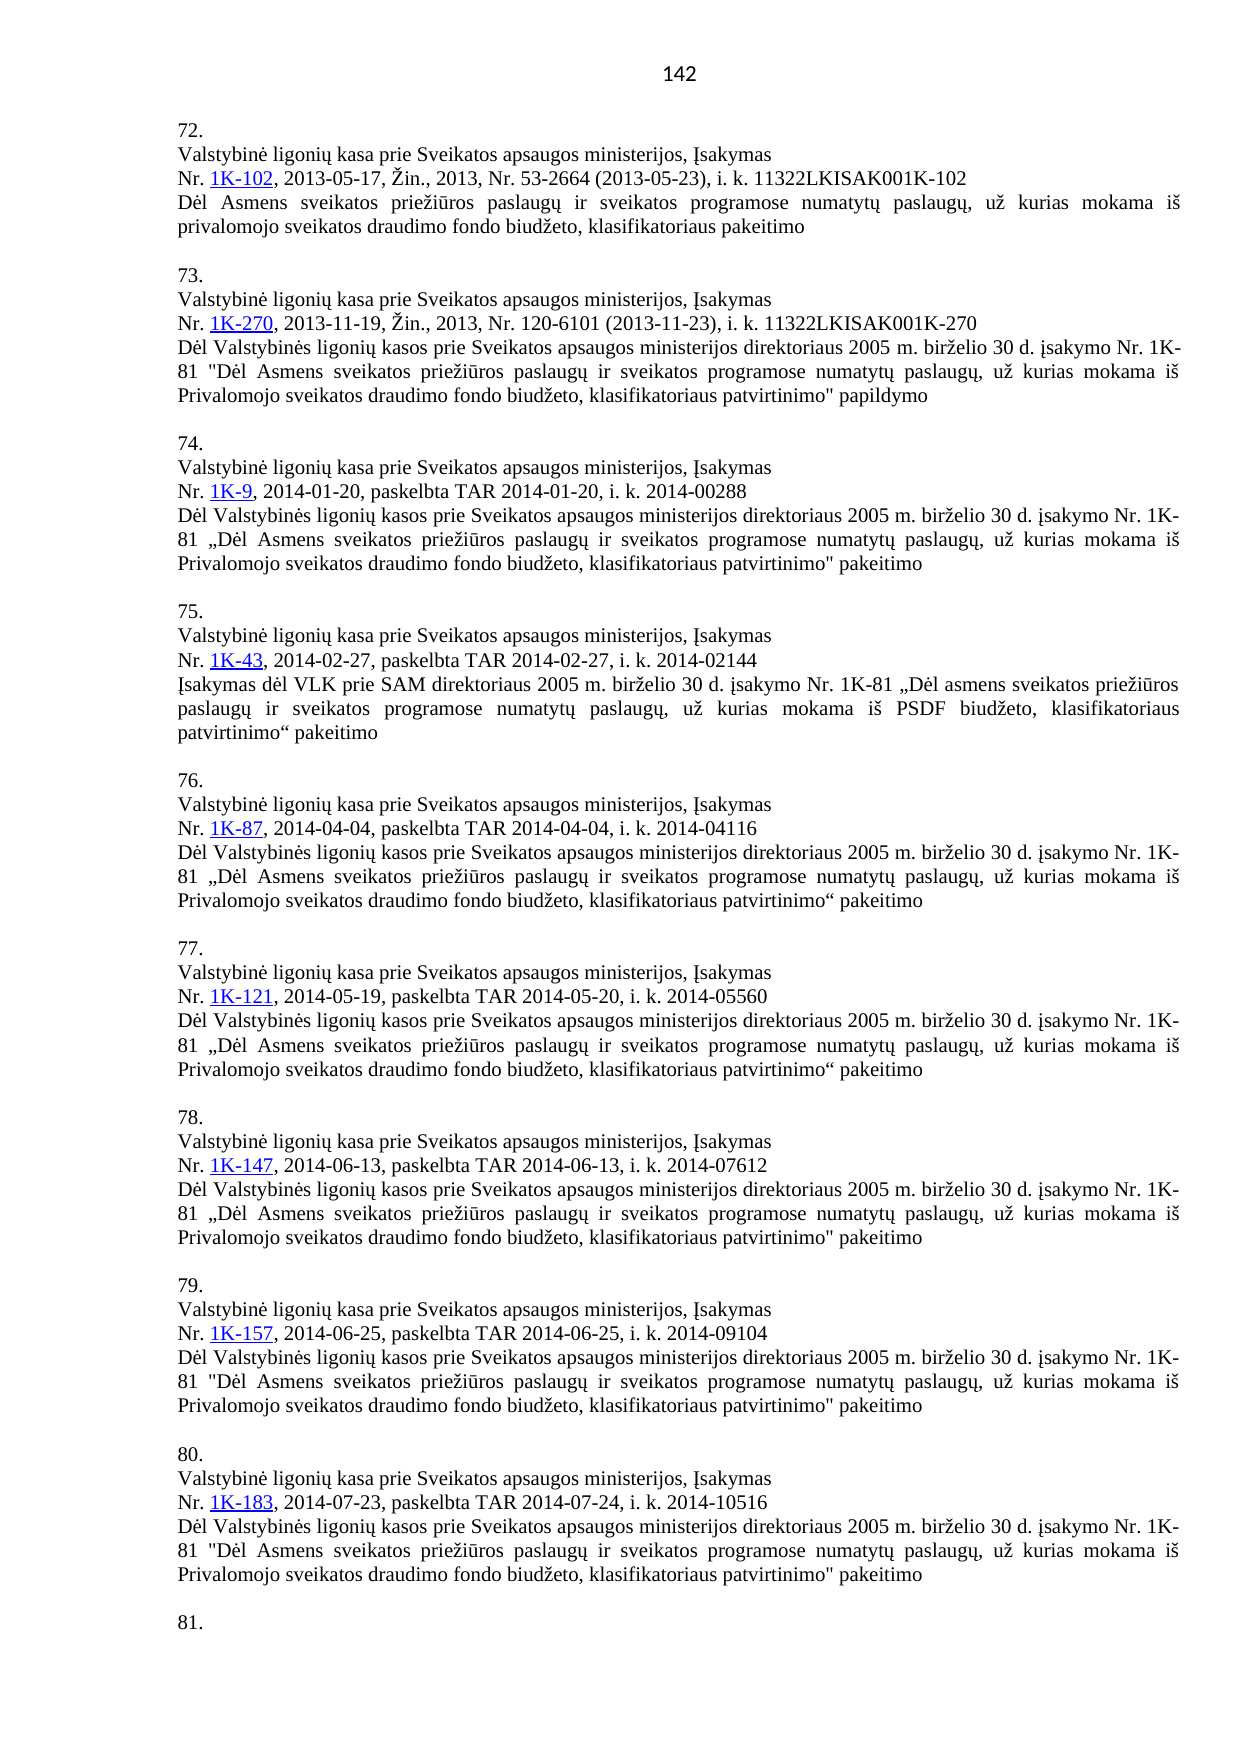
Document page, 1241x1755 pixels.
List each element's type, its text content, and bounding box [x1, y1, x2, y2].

text Valstybinė ligonių kasa prie Sveikatos apsaugos ministerijos, Įsakymas [177, 623, 1181, 647]
text 76. [177, 768, 1181, 792]
text Valstybinė ligonių kasa prie Sveikatos apsaugos ministerijos, Įsakymas [177, 1466, 1181, 1490]
text Dėl Valstybinės ligonių kasos prie Sveikatos apsaugos ministerijos direktoriaus 2005 m. birželio 30 d. įsakymo Nr. 1K-81 „Dėl Asmens sveikatos priežiūros paslaugų ir sveikatos programose numatytų paslaugų, už kurias mokama iš Privalomojo sveikatos draudimo fondo biudžeto, klasifikatoriaus patvirtinimo" pakeitimo [177, 1177, 1181, 1249]
text Nr. 1K-87, 2014-04-04, paskelbta TAR 2014-04-04, i. k. 2014-04116 [177, 816, 1181, 840]
text Įsakymas dėl VLK prie SAM direktoriaus 2005 m. birželio 30 d. įsakymo Nr. 1K-81 „Dėl asmens sveikatos priežiūros paslaugų ir sveikatos programose numatytų paslaugų, už kurias mokama iš PSDF biudžeto, klasifikatoriaus patvirtinimo“ pakeitimo [177, 672, 1181, 744]
text 73. [177, 262, 1181, 287]
text Dėl Asmens sveikatos priežiūros paslaugų ir sveikatos programose numatytų paslaugų, už kurias mokama iš privalomojo sveikatos draudimo fondo biudžeto, klasifikatoriaus pakeitimo [177, 190, 1181, 238]
text Dėl Valstybinės ligonių kasos prie Sveikatos apsaugos ministerijos direktoriaus 2005 m. birželio 30 d. įsakymo Nr. 1K-81 "Dėl Asmens sveikatos priežiūros paslaugų ir sveikatos programose numatytų paslaugų, už kurias mokama iš Privalomojo sveikatos draudimo fondo biudžeto, klasifikatoriaus patvirtinimo" pakeitimo [177, 1345, 1181, 1417]
text Valstybinė ligonių kasa prie Sveikatos apsaugos ministerijos, Įsakymas [177, 1129, 1181, 1153]
text Nr. 1K-157, 2014-06-25, paskelbta TAR 2014-06-25, i. k. 2014-09104 [177, 1321, 1181, 1345]
text Dėl Valstybinės ligonių kasos prie Sveikatos apsaugos ministerijos direktoriaus 2005 m. birželio 30 d. įsakymo Nr. 1K-81 „Dėl Asmens sveikatos priežiūros paslaugų ir sveikatos programose numatytų paslaugų, už kurias mokama iš Privalomojo sveikatos draudimo fondo biudžeto, klasifikatoriaus patvirtinimo" pakeitimo [177, 503, 1181, 575]
text 75. [177, 599, 1181, 623]
text Valstybinė ligonių kasa prie Sveikatos apsaugos ministerijos, Įsakymas [177, 792, 1181, 816]
text Nr. 1K-9, 2014-01-20, paskelbta TAR 2014-01-20, i. k. 2014-00288 [177, 479, 1181, 503]
text Nr. 1K-102, 2013-05-17, Žin., 2013, Nr. 53-2664 (2013-05-23), i. k. 11322LKISAK001K-102 [177, 166, 1181, 190]
text Nr. 1K-43, 2014-02-27, paskelbta TAR 2014-02-27, i. k. 2014-02144 [177, 647, 1181, 672]
text 81. [177, 1610, 1181, 1634]
text Valstybinė ligonių kasa prie Sveikatos apsaugos ministerijos, Įsakymas [177, 960, 1181, 984]
text Dėl Valstybinės ligonių kasos prie Sveikatos apsaugos ministerijos direktoriaus 2005 m. birželio 30 d. įsakymo Nr. 1K-81 „Dėl Asmens sveikatos priežiūros paslaugų ir sveikatos programose numatytų paslaugų, už kurias mokama iš Privalomojo sveikatos draudimo fondo biudžeto, klasifikatoriaus patvirtinimo“ pakeitimo [177, 840, 1181, 912]
text 79. [177, 1273, 1181, 1297]
text Valstybinė ligonių kasa prie Sveikatos apsaugos ministerijos, Įsakymas [177, 455, 1181, 479]
text Dėl Valstybinės ligonių kasos prie Sveikatos apsaugos ministerijos direktoriaus 2005 m. birželio 30 d. įsakymo Nr. 1K-81 „Dėl Asmens sveikatos priežiūros paslaugų ir sveikatos programose numatytų paslaugų, už kurias mokama iš Privalomojo sveikatos draudimo fondo biudžeto, klasifikatoriaus patvirtinimo“ pakeitimo [177, 1008, 1181, 1081]
text Valstybinė ligonių kasa prie Sveikatos apsaugos ministerijos, Įsakymas [177, 1297, 1181, 1321]
text Nr. 1K-270, 2013-11-19, Žin., 2013, Nr. 120-6101 (2013-11-23), i. k. 11322LKISAK001K-270 [177, 311, 1181, 335]
text Dėl Valstybinės ligonių kasos prie Sveikatos apsaugos ministerijos direktoriaus 2005 m. birželio 30 d. įsakymo Nr. 1K-81 "Dėl Asmens sveikatos priežiūros paslaugų ir sveikatos programose numatytų paslaugų, už kurias mokama iš Privalomojo sveikatos draudimo fondo biudžeto, klasifikatoriaus patvirtinimo" papildymo [177, 335, 1181, 407]
text Valstybinė ligonių kasa prie Sveikatos apsaugos ministerijos, Įsakymas [177, 287, 1181, 311]
text Valstybinė ligonių kasa prie Sveikatos apsaugos ministerijos, Įsakymas [177, 142, 1181, 166]
text 77. [177, 936, 1181, 960]
text 78. [177, 1105, 1181, 1129]
text 72. [177, 118, 1181, 142]
text Dėl Valstybinės ligonių kasos prie Sveikatos apsaugos ministerijos direktoriaus 2005 m. birželio 30 d. įsakymo Nr. 1K-81 "Dėl Asmens sveikatos priežiūros paslaugų ir sveikatos programose numatytų paslaugų, už kurias mokama iš Privalomojo sveikatos draudimo fondo biudžeto, klasifikatoriaus patvirtinimo" pakeitimo [177, 1514, 1181, 1586]
text Nr. 1K-121, 2014-05-19, paskelbta TAR 2014-05-20, i. k. 2014-05560 [177, 984, 1181, 1008]
text Nr. 1K-183, 2014-07-23, paskelbta TAR 2014-07-24, i. k. 2014-10516 [177, 1490, 1181, 1514]
text Nr. 1K-147, 2014-06-13, paskelbta TAR 2014-06-13, i. k. 2014-07612 [177, 1153, 1181, 1177]
text 80. [177, 1442, 1181, 1466]
text 74. [177, 431, 1181, 455]
